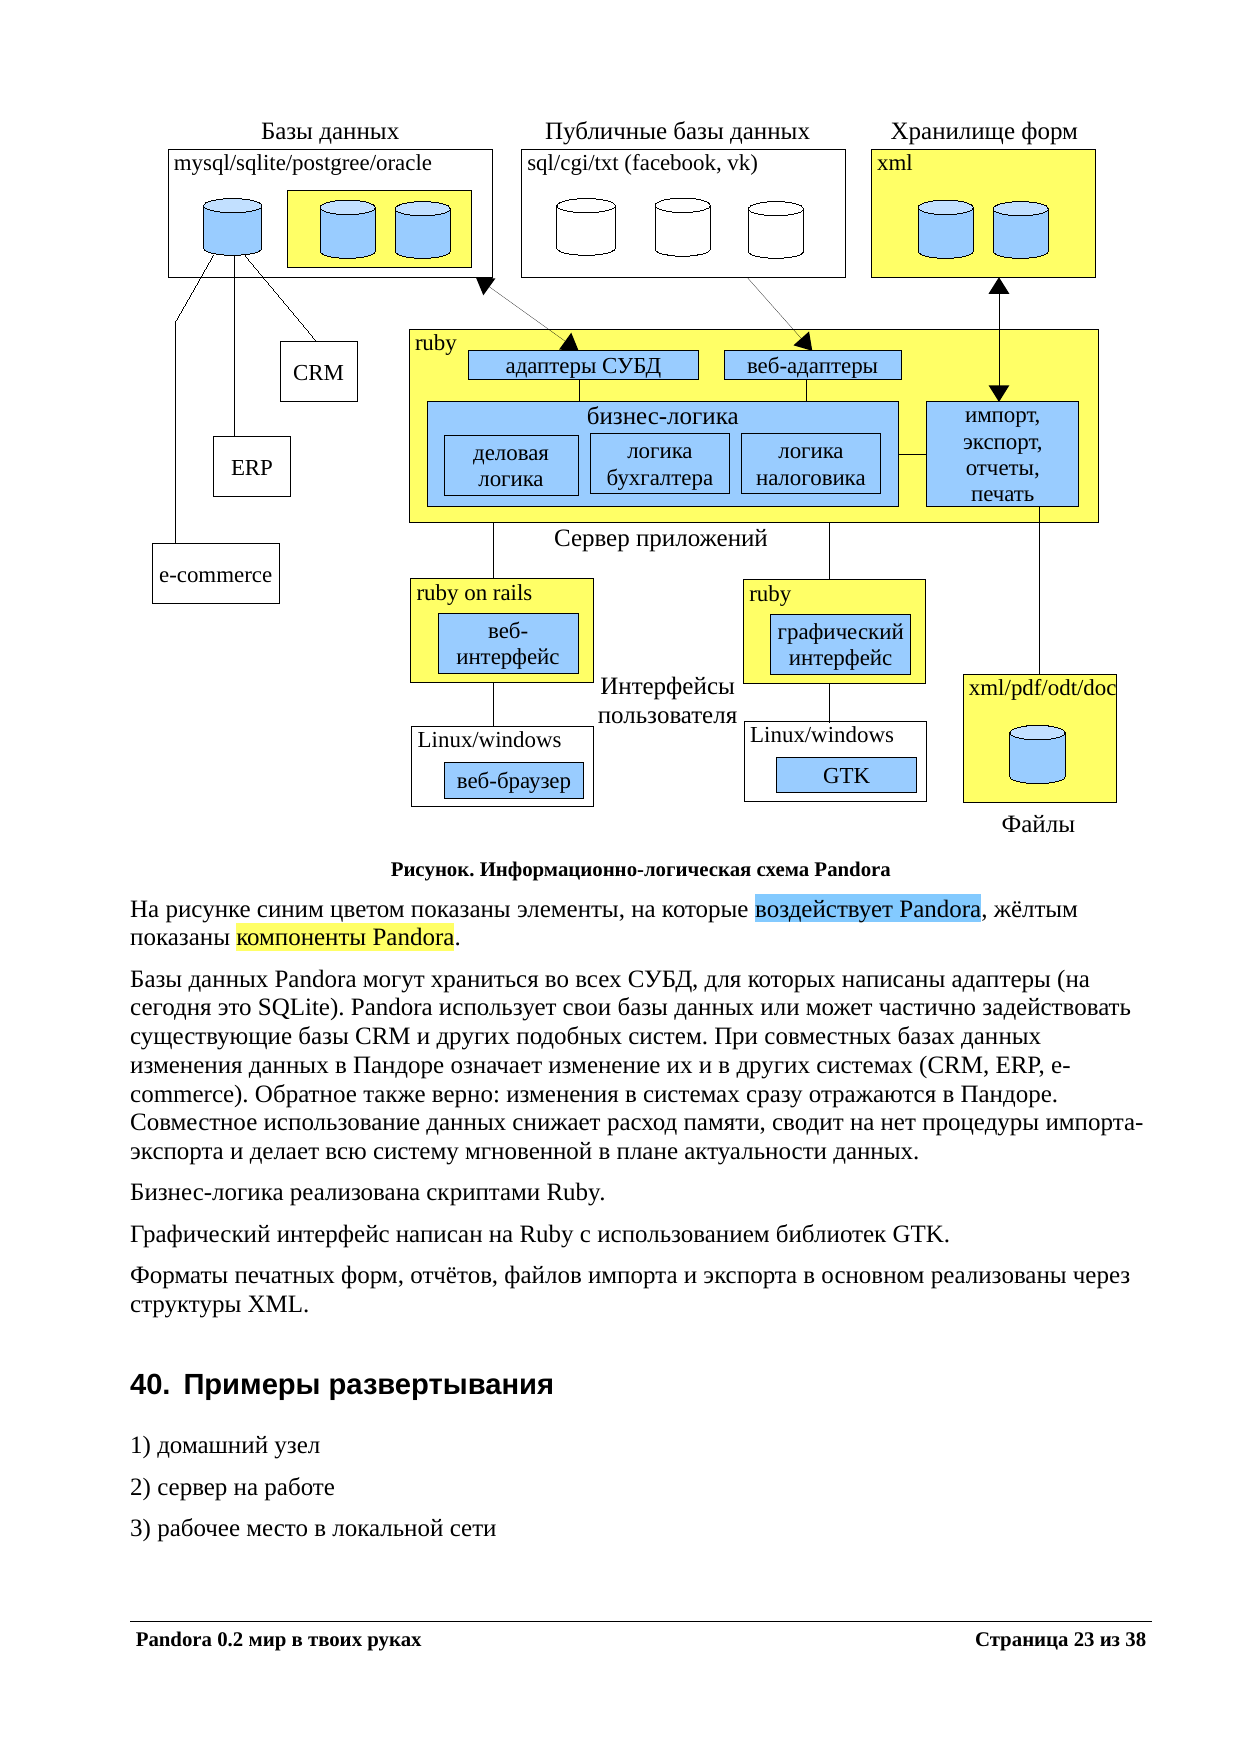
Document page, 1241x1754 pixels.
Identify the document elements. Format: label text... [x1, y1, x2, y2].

text Базы данных Pandora могут храниться во всех СУБД, для которых написаны адаптеры (на сегодня это SQLite). Pandora использует свои базы данных или может частично задействовать существующие базы CRM и других подобных систем. При совместных базах данных изменения данных в Пандоре означает изменение их и в других системах (CRM, ERP, e-commerce). Обратное также верно: изменения в системах сразу отражаются в Пандоре. Совместное использование данных снижает расход памяти, сводит на нет процедуры импорта-экспорта и делает всю систему мгновенной в плане актуальности данных. [130, 964, 1152, 1165]
subtitle Примеры развертывания [130, 1367, 1152, 1400]
text 1) домашний узел [130, 1430, 1152, 1459]
text Форматы печатных форм, отчётов, файлов импорта и экспорта в основном реализованы через структуры XML. [130, 1260, 1152, 1317]
text Графический интерфейс написан на Ruby с использованием библиотек GTK. [130, 1219, 1152, 1247]
text Бизнес-логика реализована скриптами Ruby. [130, 1177, 1152, 1206]
text На рисунке синим цветом показаны элементы, на которые воздействует Pandora, жёлтым показаны компоненты Pandora. [130, 894, 1152, 951]
text 2) сервер на работе [130, 1472, 1152, 1500]
text Рисунок. Информационно-логическая схема Pandora [130, 88, 1152, 881]
text 3) рабочее место в локальной сети [130, 1513, 1152, 1542]
